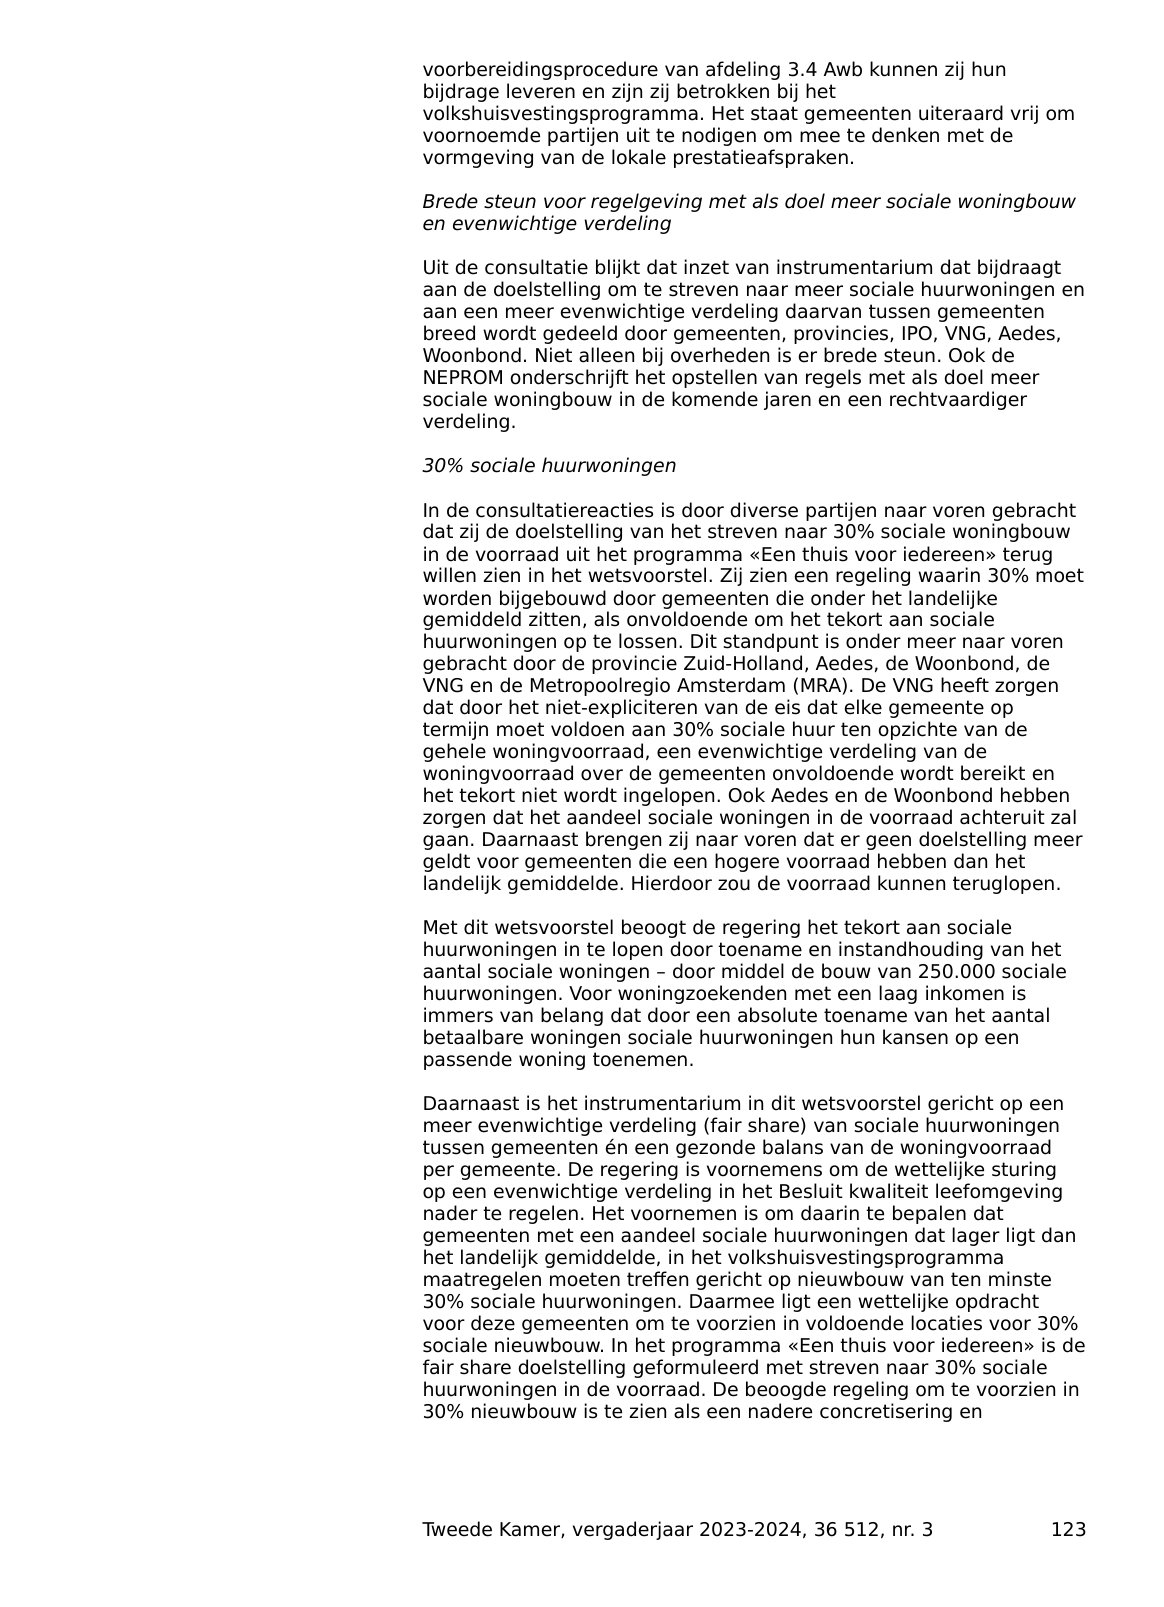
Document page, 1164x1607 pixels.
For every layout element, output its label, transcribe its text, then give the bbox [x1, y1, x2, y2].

text Uit de consultatie blijkt dat inzet van instrumentarium dat bijdraagt aan de doelstelling om te streven naar meer sociale huurwoningen en aan een meer evenwichtige verdeling daarvan tussen gemeenten breed wordt gedeeld door gemeenten, provincies, IPO, VNG, Aedes, Woonbond. Niet alleen bij overheden is er brede steun. Ook de NEPROM onderschrijft het opstellen van regels met als doel meer sociale woningbouw in de komende jaren en een rechtvaardiger verdeling. [422, 257, 1087, 433]
text voorbereidingsprocedure van afdeling 3.4 Awb kunnen zij hun bijdrage leveren en zijn zij betrokken bij het volkshuisvestingsprogramma. Het staat gemeenten uiteraard vrij om voornoemde partijen uit te nodigen om mee te denken met de vormgeving van de lokale prestatieafspraken. [422, 59, 1087, 169]
text Met dit wetsvoorstel beoogt de regering het tekort aan sociale huurwoningen in te lopen door toename en instandhouding van het aantal sociale woningen – door middel de bouw van 250.000 sociale huurwoningen. Voor woningzoekenden met een laag inkomen is immers van belang dat door een absolute toename van het aantal betaalbare woningen sociale huurwoningen hun kansen op een passende woning toenemen. [422, 917, 1087, 1071]
text Daarnaast is het instrumentarium in dit wetsvoorstel gericht op een meer evenwichtige verdeling (fair share) van sociale huurwoningen tussen gemeenten én een gezonde balans van de woningvoorraad per gemeente. De regering is voornemens om de wettelijke sturing op een evenwichtige verdeling in het Besluit kwaliteit leefomgeving nader te regelen. Het voornemen is om daarin te bepalen dat gemeenten met een aandeel sociale huurwoningen dat lager ligt dan het landelijk gemiddelde, in het volkshuisvestingsprogramma maatregelen moeten treffen gericht op nieuwbouw van ten minste 30% sociale huurwoningen. Daarmee ligt een wettelijke opdracht voor deze gemeenten om te voorzien in voldoende locaties voor 30% sociale nieuwbouw. In het programma «Een thuis voor iedereen» is de fair share doelstelling geformuleerd met streven naar 30% sociale huurwoningen in de voorraad. De beoogde regeling om te voorzien in 30% nieuwbouw is te zien als een nadere concretisering en [422, 1093, 1087, 1423]
subtitle 30% sociale huurwoningen [422, 455, 1087, 477]
text In de consultatiereacties is door diverse partijen naar voren gebracht dat zij de doelstelling van het streven naar 30% sociale woningbouw in de voorraad uit het programma «Een thuis voor iedereen» terug willen zien in het wetsvoorstel. Zij zien een regeling waarin 30% moet worden bijgebouwd door gemeenten die onder het landelijke gemiddeld zitten, als onvoldoende om het tekort aan sociale huurwoningen op te lossen. Dit standpunt is onder meer naar voren gebracht door de provincie Zuid-Holland, Aedes, de Woonbond, de VNG en de Metropoolregio Amsterdam (MRA). De VNG heeft zorgen dat door het niet-expliciteren van de eis dat elke gemeente op termijn moet voldoen aan 30% sociale huur ten opzichte van de gehele woningvoorraad, een evenwichtige verdeling van de woningvoorraad over de gemeenten onvoldoende wordt bereikt en het tekort niet wordt ingelopen. Ook Aedes en de Woonbond hebben zorgen dat het aandeel sociale woningen in de voorraad achteruit zal gaan. Daarnaast brengen zij naar voren dat er geen doelstelling meer geldt voor gemeenten die een hogere voorraad hebben dan het landelijk gemiddelde. Hierdoor zou de voorraad kunnen teruglopen. [422, 499, 1087, 895]
subtitle Brede steun voor regelgeving met als doel meer sociale woningbouw en evenwichtige verdeling [422, 191, 1087, 235]
